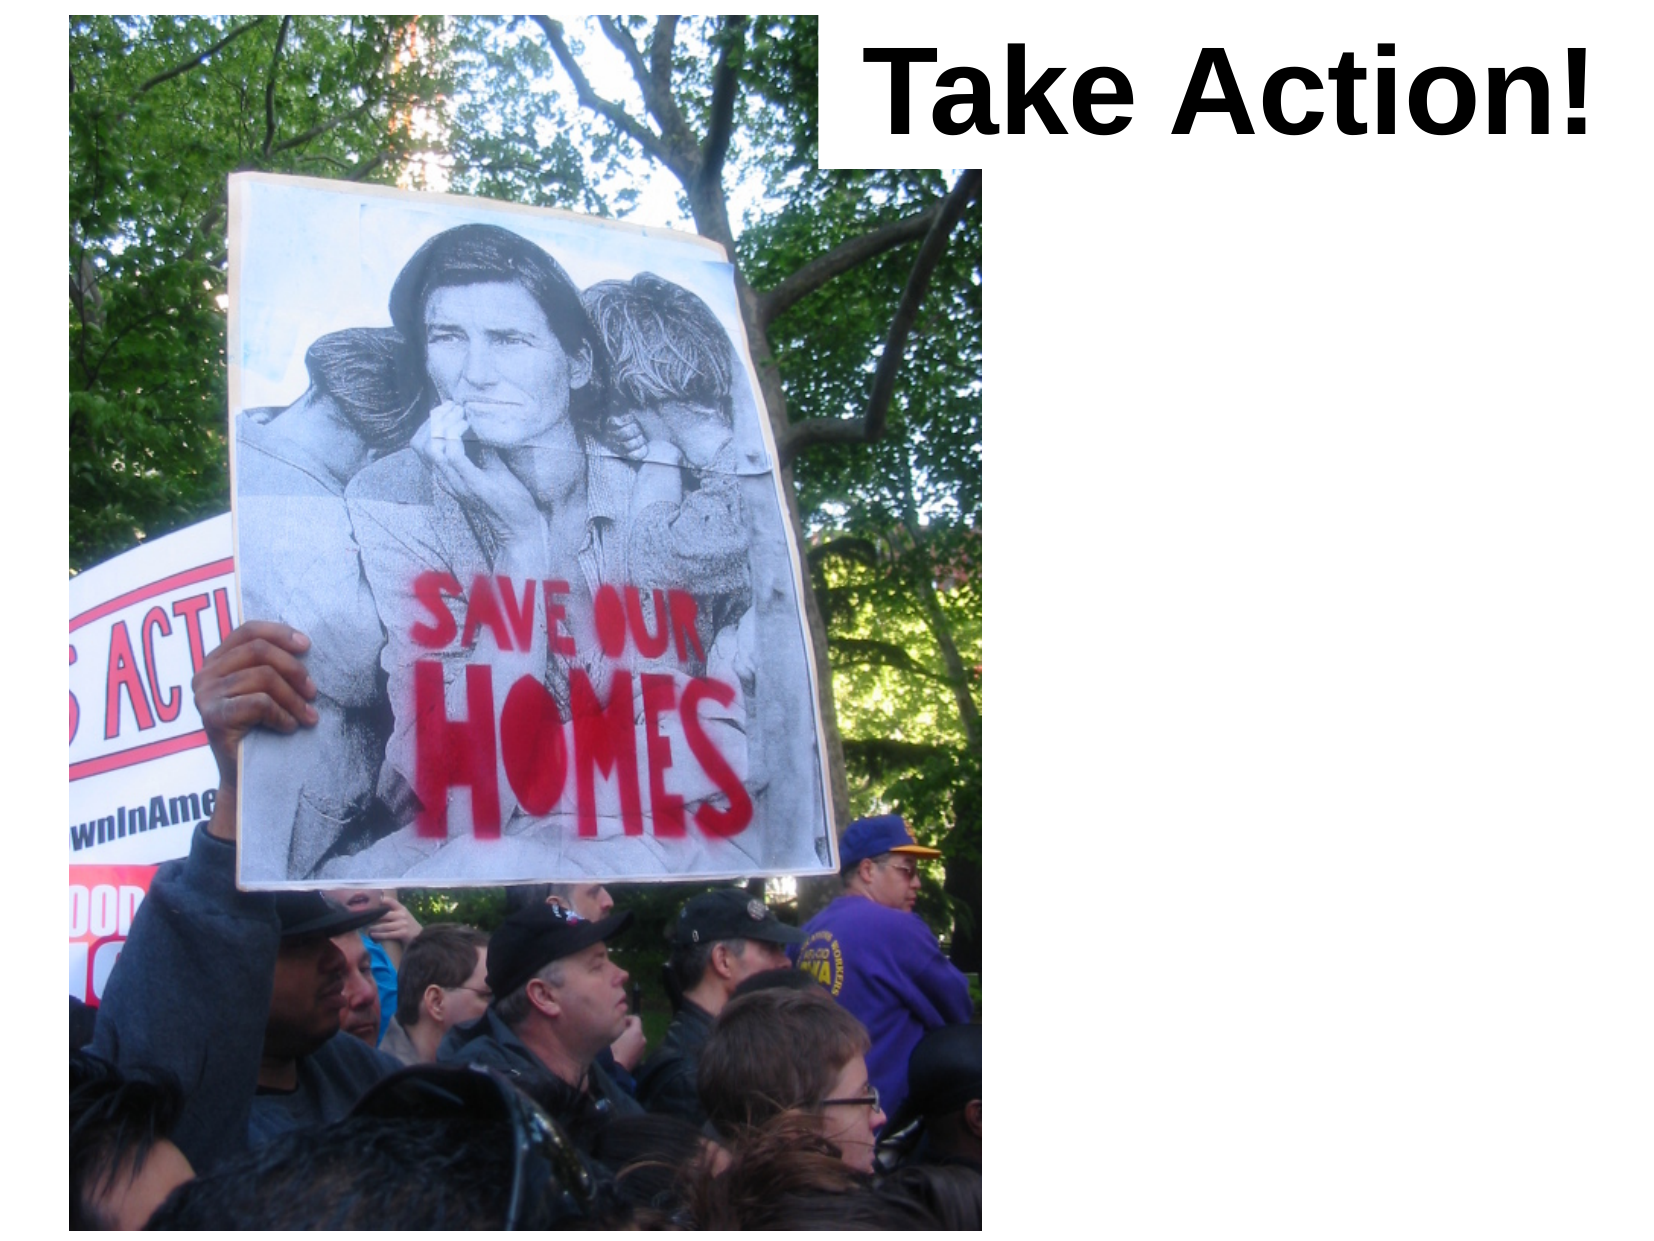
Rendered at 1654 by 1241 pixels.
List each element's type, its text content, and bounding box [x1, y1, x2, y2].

picture [69, 15, 982, 1231]
text_box Take Action! [818, 14, 1644, 169]
